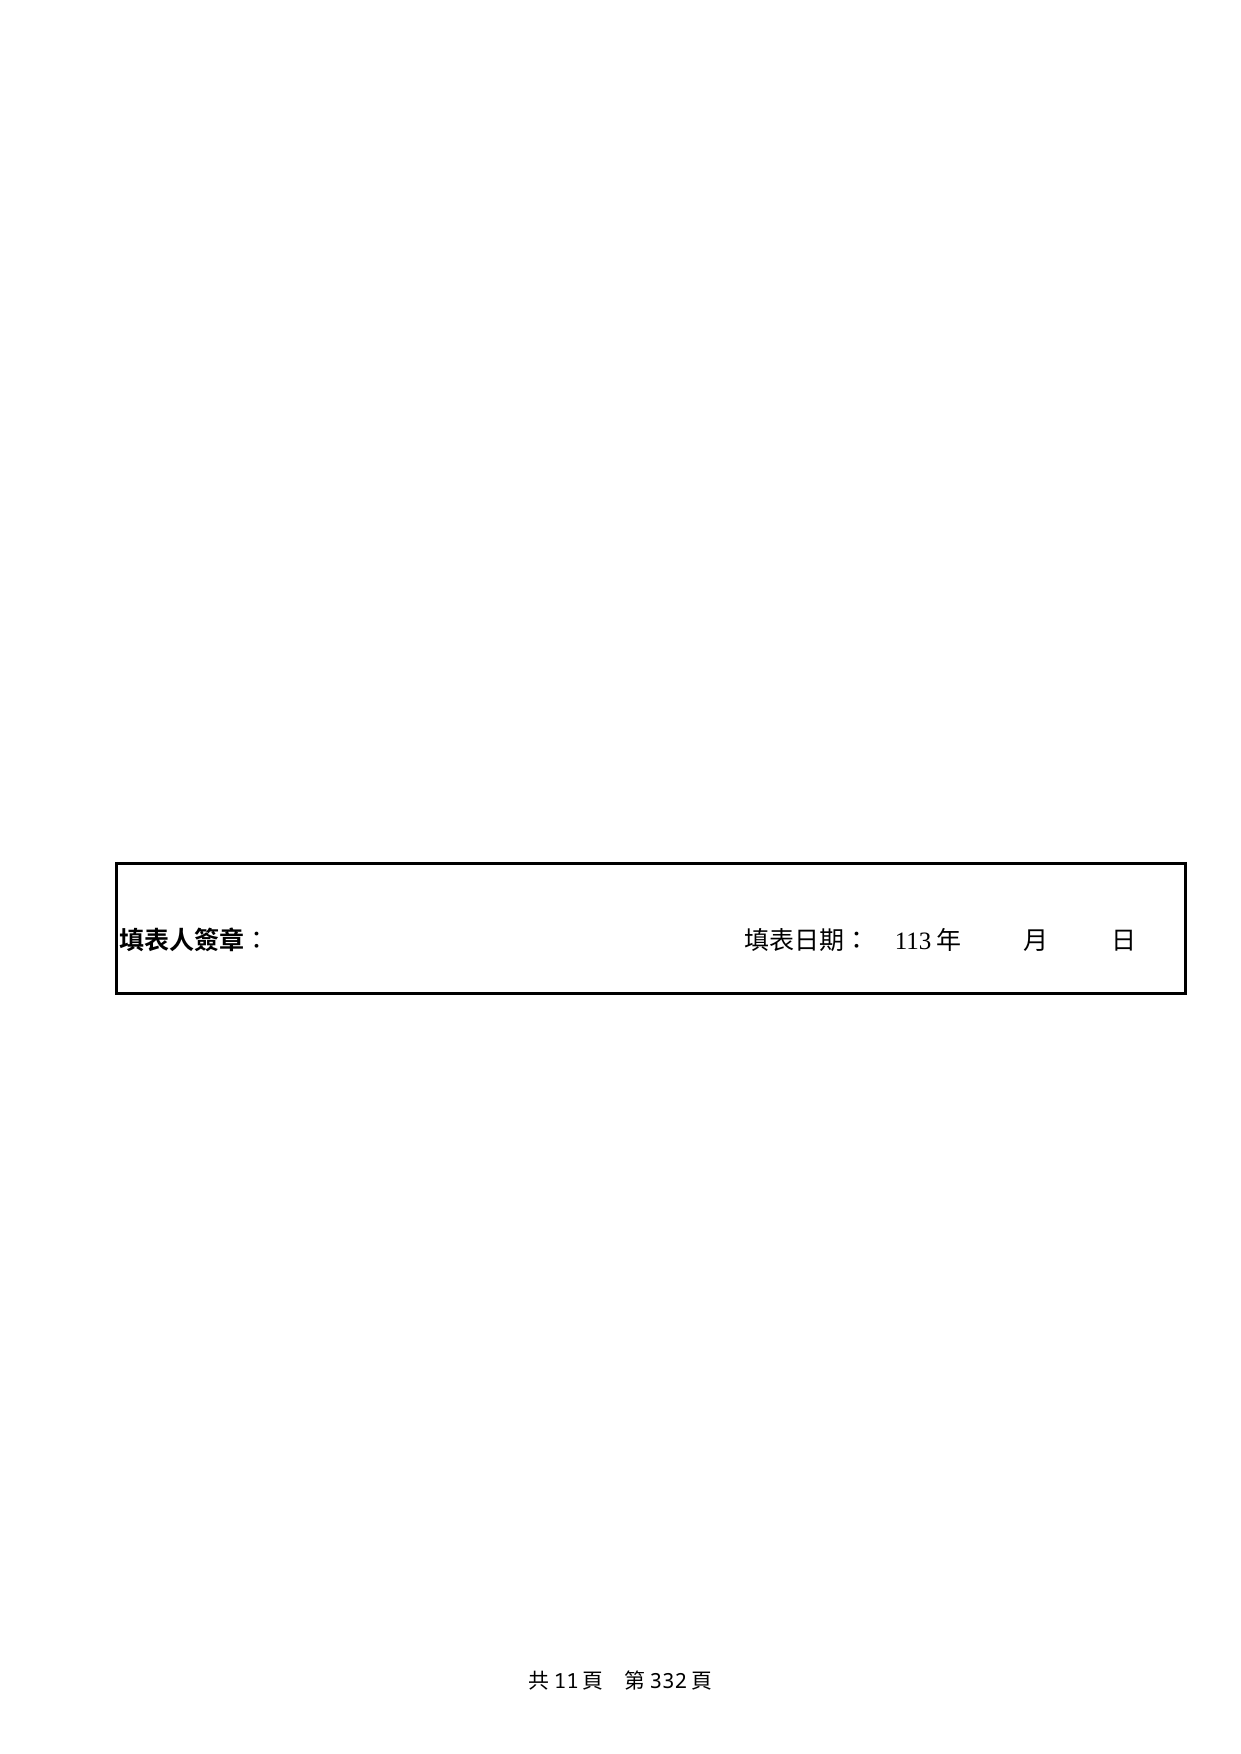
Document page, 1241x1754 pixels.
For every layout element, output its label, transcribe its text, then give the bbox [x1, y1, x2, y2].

table_cell 填表人簽章： 填表日期： 113年 月 日 [118, 865, 1184, 992]
